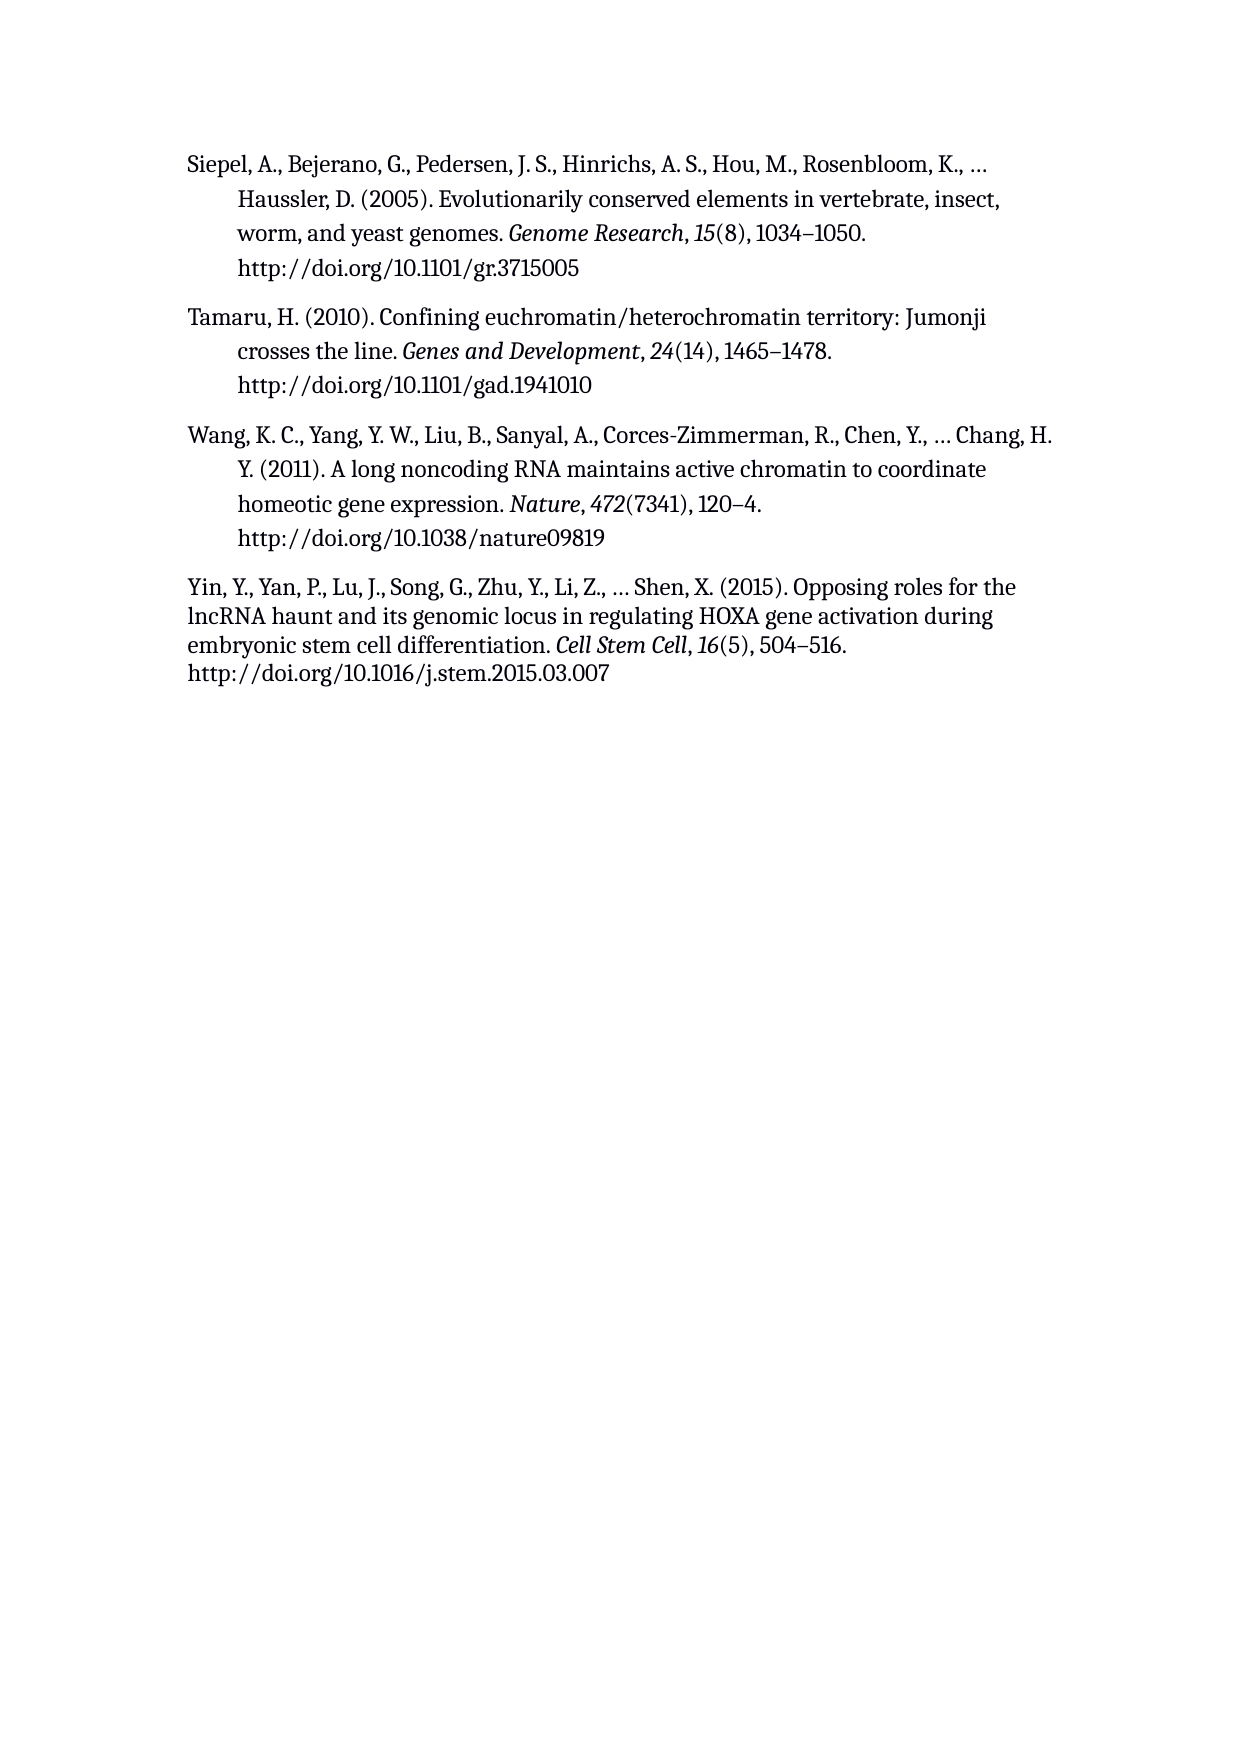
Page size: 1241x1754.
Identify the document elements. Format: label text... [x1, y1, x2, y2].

text Tamaru, H. (2010). Confining euchromatin/heterochromatin territory: Jumonji crosses the line. Genes and Development, 24(14), 1465–1478. http://doi.org/10.1101/gad.1941010 [187, 302, 1053, 400]
text Siepel, A., Bejerano, G., Pedersen, J. S., Hinrichs, A. S., Hou, M., Rosenbloom, K., … Haussler, D. (2005). Evolutionarily conserved elements in vertebrate, insect, worm, and yeast genomes. Genome Research, 15(8), 1034–1050. http://doi.org/10.1101/gr.3715005 [187, 150, 1053, 282]
text Wang, K. C., Yang, Y. W., Liu, B., Sanyal, A., Corces-Zimmerman, R., Chen, Y., … Chang, H. Y. (2011). A long noncoding RNA maintains active chromatin to coordinate homeotic gene expression. Nature, 472(7341), 120–4. http://doi.org/10.1038/nature09819 [187, 421, 1053, 553]
text Yin, Y., Yan, P., Lu, J., Song, G., Zhu, Y., Li, Z., … Shen, X. (2015). Opposing roles for the lncRNA haunt and its genomic locus in regulating HOXA gene activation during embryonic stem cell differentiation. Cell Stem Cell, 16(5), 504–516. http://doi.org/10.1016/j.stem.2015.03.007 [187, 573, 1053, 688]
